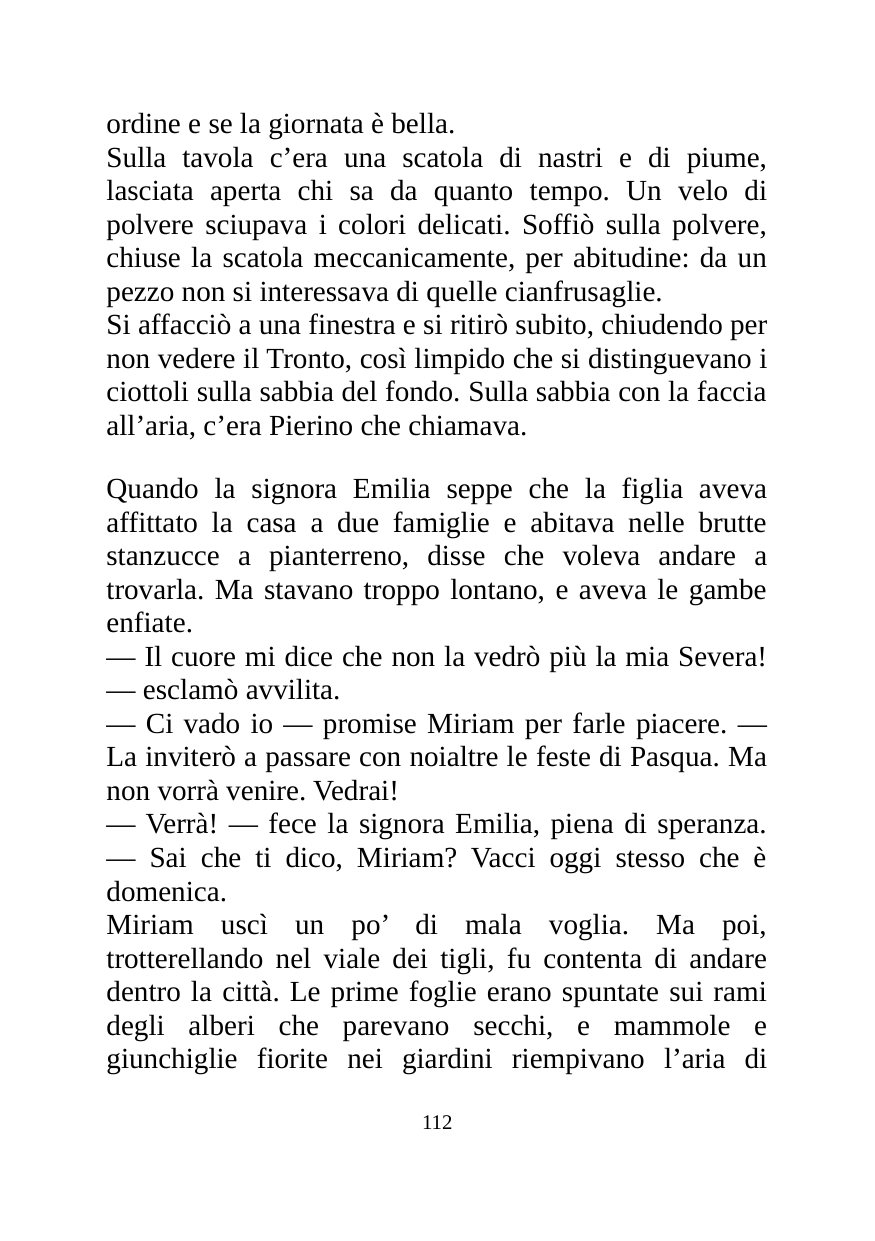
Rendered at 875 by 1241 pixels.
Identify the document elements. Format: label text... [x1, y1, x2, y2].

text Sulla tavola c’era una scatola di nastri e di piume, lasciata aperta chi sa da quanto tempo. Un velo di polvere sciupava i colori delicati. Soffiò sulla polvere, chiuse la scatola meccanicamente, per abitudine: da un pezzo non si interessava di quelle cianfrusaglie. [106, 140, 768, 307]
text — Il cuore mi dice che non la vedrò più la mia Severa! — esclamò avvilita. [106, 639, 768, 706]
text Miriam uscì un po’ di mala voglia. Ma poi, trotterellando nel viale dei tigli, fu contenta di andare dentro la città. Le prime foglie erano spuntate sui rami degli alberi che parevano secchi, e mammole e giunchiglie fiorite nei giardini riempivano l’aria di [106, 907, 768, 1075]
text — Ci vado io — promise Miriam per farle piacere. — La inviterò a passare con noialtre le feste di Pasqua. Ma non vorrà venire. Vedrai! [106, 706, 768, 807]
text ordine e se la giornata è bella. [106, 106, 768, 140]
text Si affacciò a una finestra e si ritirò subito, chiudendo per non vedere il Tronto, così limpido che si distinguevano i ciottoli sulla sabbia del fondo. Sulla sabbia con la faccia all’aria, c’era Pierino che chiamava. [106, 307, 768, 442]
text — Verrà! — fece la signora Emilia, piena di speranza. — Sai che ti dico, Miriam? Vacci oggi stesso che è domenica. [106, 807, 768, 907]
text Quando la signora Emilia seppe che la figlia aveva affittato la casa a due famiglie e abitava nelle brutte stanzucce a pianterreno, disse che voleva andare a trovarla. Ma stavano troppo lontano, e aveva le gambe enfiate. [106, 471, 768, 639]
